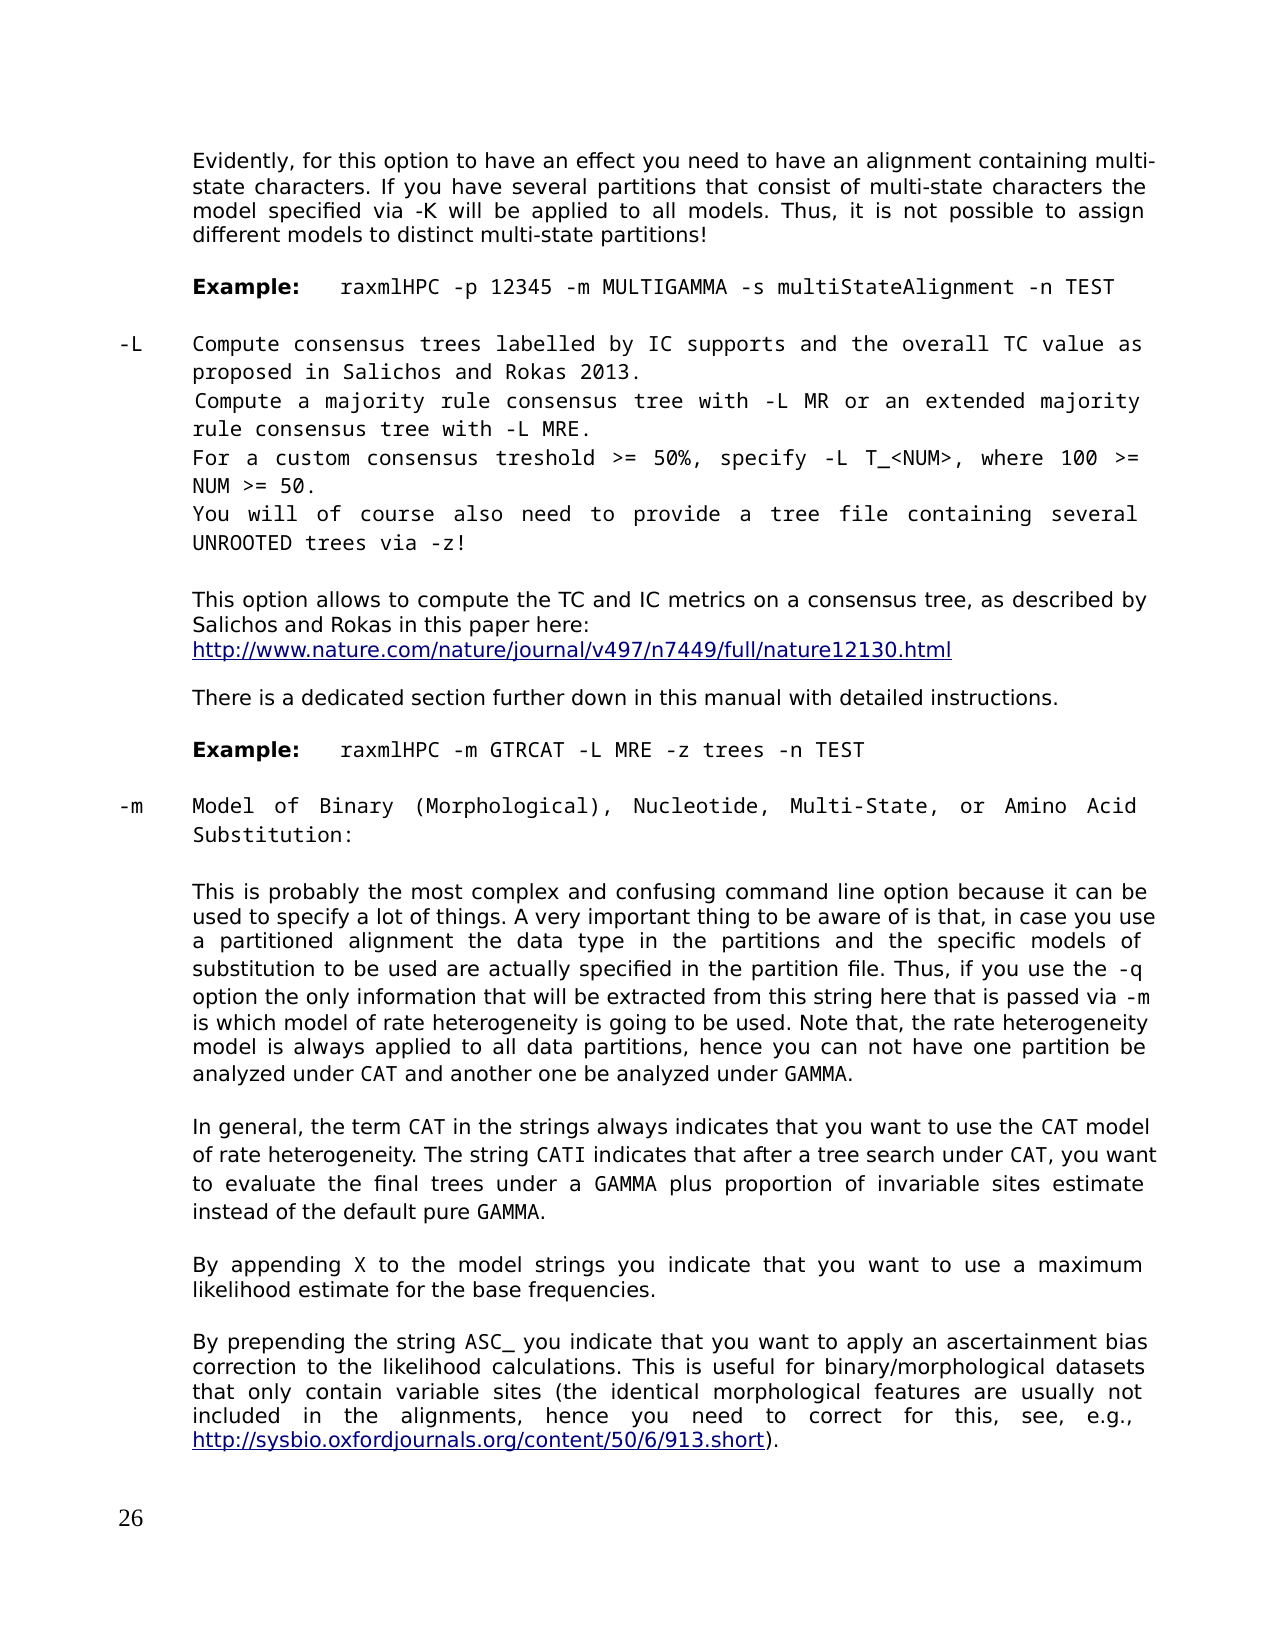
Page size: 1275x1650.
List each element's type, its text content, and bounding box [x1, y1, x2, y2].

text For a custom consensus treshold >= 50%, specify -L T_<NUM>, where 100 >= NUM >= 50. [118, 443, 1157, 499]
text Evidently, for this option to have an effect you need to have an alignment containing multi- state characters. If you have several partitions that consist of multi-state characters the model specified via -K will be applied to all models. Thus, it is not possible to assign different models to distinct multi-state partitions! [118, 147, 1157, 248]
text http://www.nature.com/nature/journal/v497/n7449/full/nature12130.html [118, 638, 1157, 662]
text In general, the term CAT in the strings always indicates that you want to use the CAT model of rate heterogeneity. The string CATI indicates that after a tree search under CAT, you want to evaluate the final trees under a GAMMA plus proportion of invariable sites estimate instead of the default pure GAMMA. [118, 1112, 1157, 1226]
text You will of course also need to provide a tree file containing several UNROOTED trees via -z! [118, 499, 1157, 556]
text There is a dedicated section further down in this manual with detailed instructions. [118, 686, 1157, 710]
text Example: raxmlHPC -m GTRCAT -L MRE -z trees -n TEST [118, 735, 1157, 763]
text By prepending the string ASC_ you indicate that you want to apply an ascertainment bias correction to the likelihood calculations. This is useful for binary/morphological datasets that only contain variable sites (the identical morphological features are usually not included in the alignments, hence you need to correct for this, see, e.g., http://sysbio.oxfordjournals.org/content/50/6/913.short). [118, 1327, 1157, 1452]
text Compute a majority rule consensus tree with -L MR or an extended majority rule consensus tree with -L MRE. [118, 386, 1157, 443]
text Example: raxmlHPC -p 12345 -m MULTIGAMMA -s multiStateAlignment -n TEST [118, 272, 1157, 301]
text This is probably the most complex and confusing command line option because it can be used to specify a lot of things. A very important thing to be aware of is that, in case you use a partitioned alignment the data type in the partitions and the specific models of substitution to be used are actually specified in the partition file. Thus, if you use the -q option the only information that will be extracted from this string here that is passed via -m is which model of rate heterogeneity is going to be used. Note that, the rate heterogeneity model is always applied to all data partitions, hence you can not have one partition be analyzed under CAT and another one be analyzed under GAMMA. [118, 877, 1157, 1088]
text -L Compute consensus trees labelled by IC supports and the overall TC value as proposed in Salichos and Rokas 2013. [118, 329, 1157, 386]
text This option allows to compute the TC and IC metrics on a consensus tree, as described by Salichos and Rokas in this paper here: [118, 585, 1157, 638]
text -m Model of Binary (Morphological), Nucleotide, Multi-State, or Amino Acid Substitution: [118, 792, 1157, 848]
text By appending X to the model strings you indicate that you want to use a maximum likelihood estimate for the base frequencies. [118, 1250, 1157, 1303]
